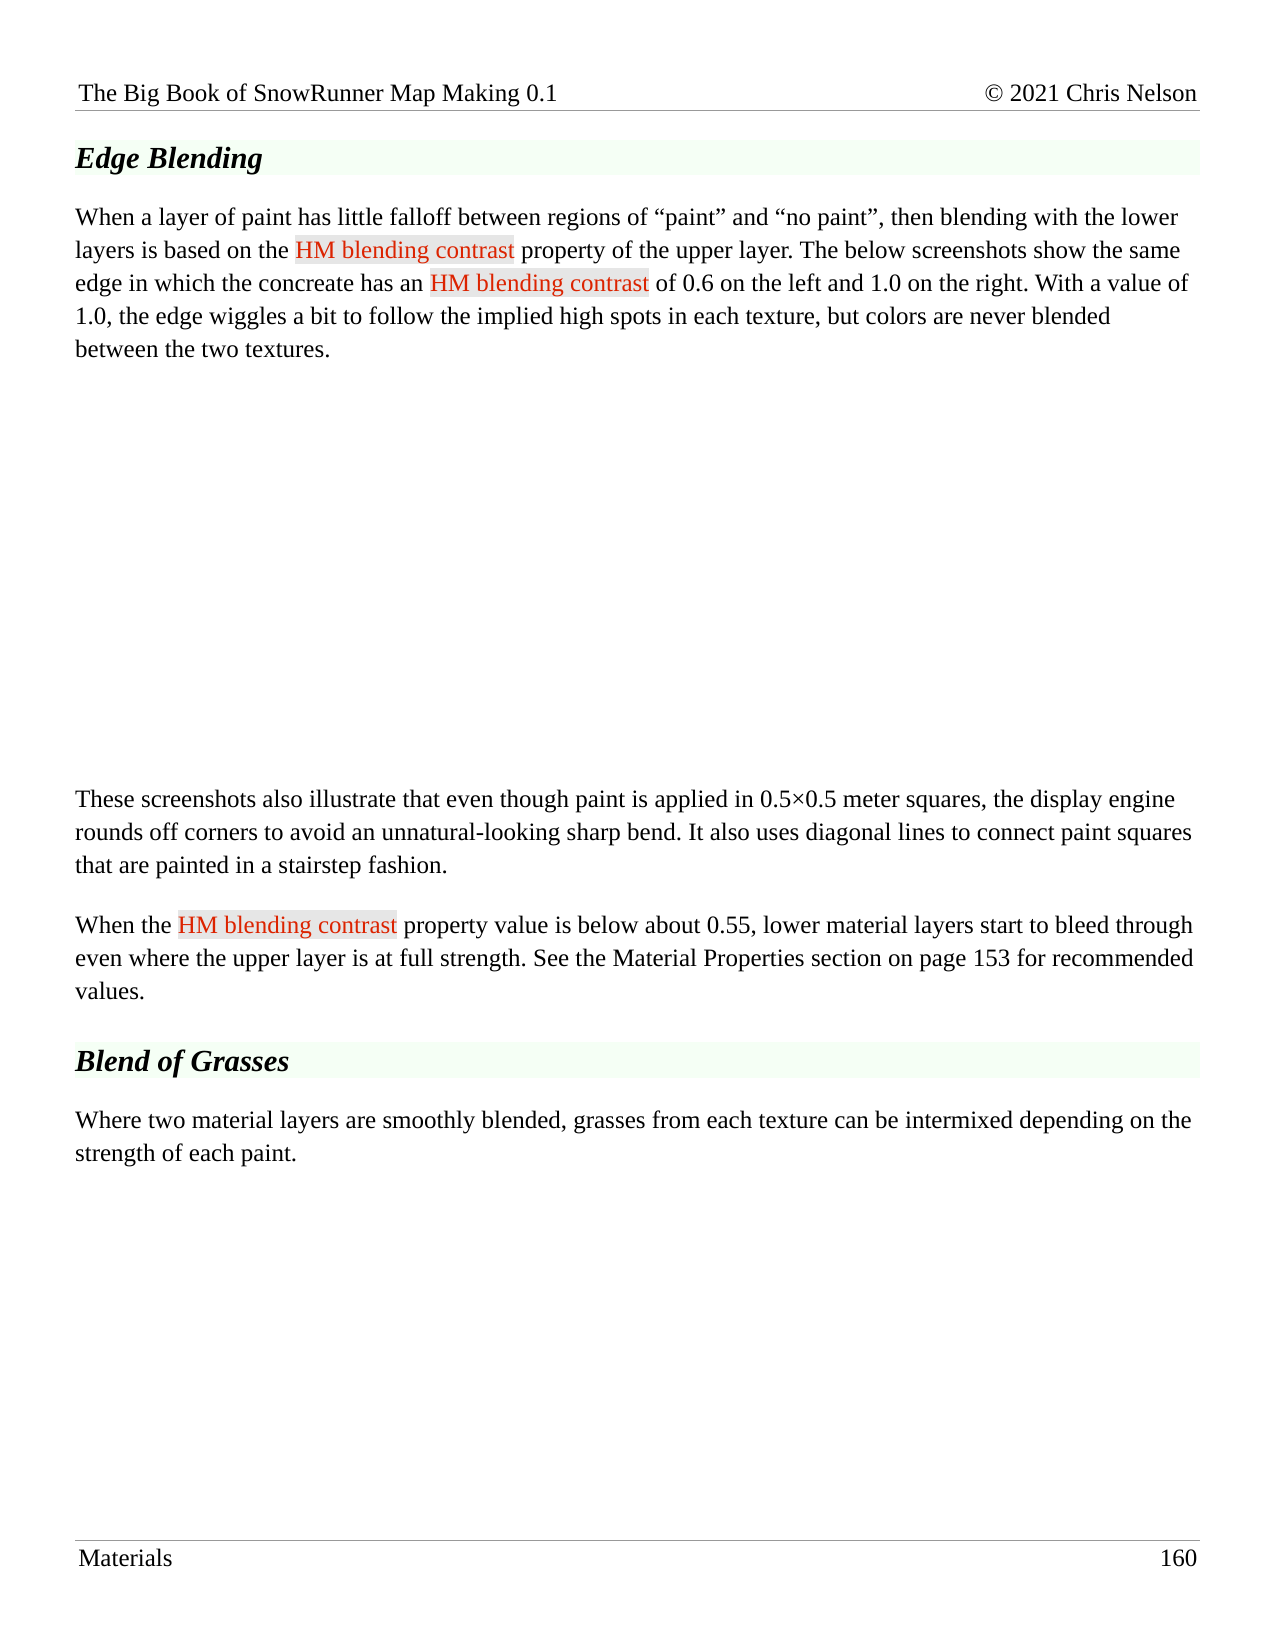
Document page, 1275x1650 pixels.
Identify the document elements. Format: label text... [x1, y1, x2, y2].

subtitle Blend of Grasses [75, 1042, 1200, 1078]
subtitle Edge Blending [75, 140, 1200, 175]
text Where two material layers are smoothly blended, grasses from each texture can be intermixed depending on the strength of each paint. [75, 1105, 1200, 1166]
text When a layer of paint has little falloff between regions of “paint” and “no paint”, then blending with the lower layers is based on the HM blending contrast property of the upper layer. The below screenshots show the same edge in which the concreate has an HM blending contrast of 0.6 on the left and 1.0 on the right. With a value of 1.0, the edge wiggles a bit to follow the implied high spots in each texture, but colors are never blended between the two textures. [75, 202, 1200, 363]
text When the HM blending contrast property value is below about 0.55, lower material layers start to bleed through even where the upper layer is at full strength. See the Material Properties section on page 153 for recommended values. [75, 910, 1200, 1005]
text These screenshots also illustrate that even though paint is applied in 0.5×0.5 meter squares, the display engine rounds off corners to avoid an unnatural-looking sharp bend. It also uses diagonal lines to connect paint squares that are painted in a stairstep fashion. [75, 784, 1200, 879]
